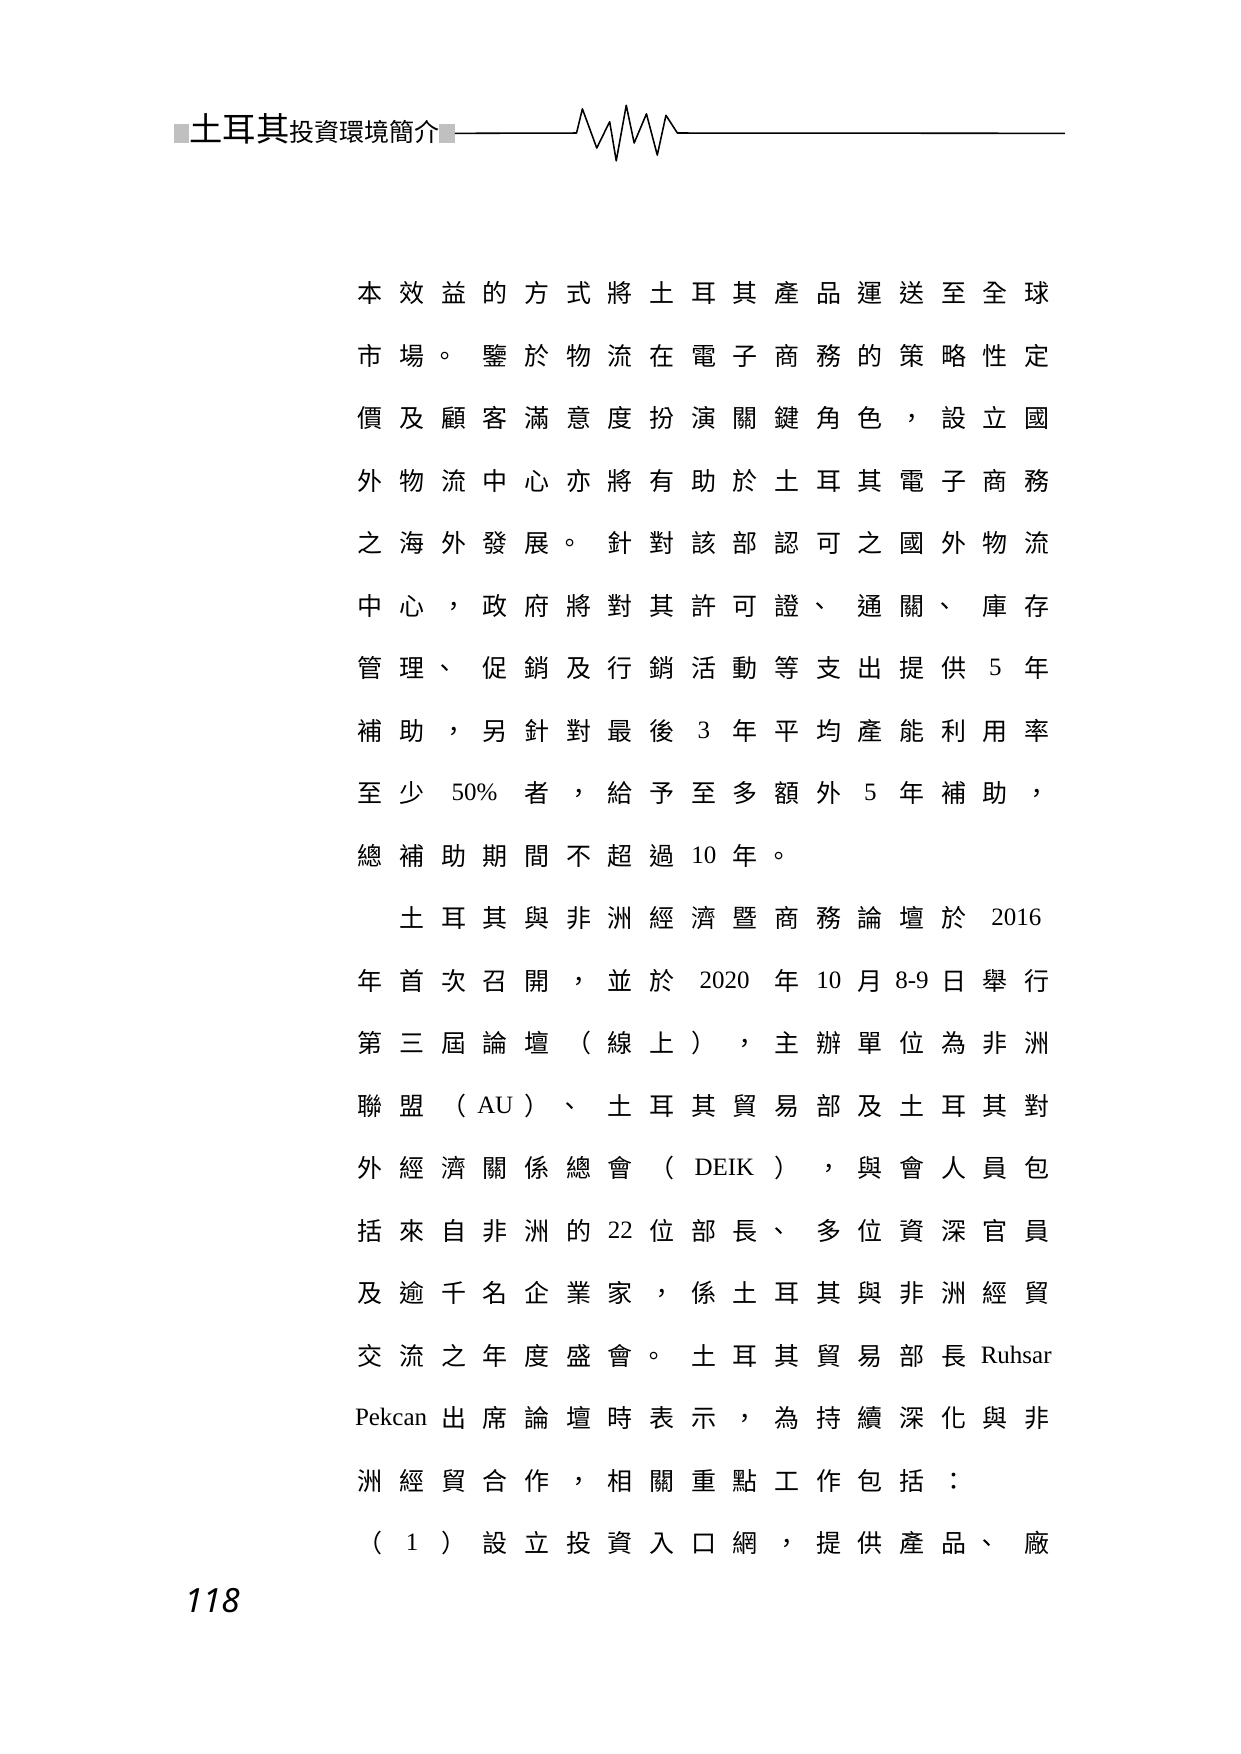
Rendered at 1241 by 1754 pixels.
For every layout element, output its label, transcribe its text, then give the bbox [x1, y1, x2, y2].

text 本效益的方式將土耳其產品運送至全球市場。鑒於物流在電子商務的策略性定價及顧客滿意度扮演關鍵角色，設立國外物流中心亦將有助於土耳其電子商務之海外發展。針對該部認可之國外物流中心，政府將對其許可證、通關、庫存管理、促銷及行銷活動等支出提供5年補助，另針對最後3年平均產能利用率至少50%者，給予至多額外5年補助，總補助期間不超過10年。 [330, 250, 1058, 875]
text 土耳其與非洲經濟暨商務論壇於2016年首次召開，並於2020年10月8-9日舉行第三屆論壇（線上），主辦單位為非洲聯盟（AU）、土耳其貿易部及土耳其對外經濟關係總會（DEIK），與會人員包括來自非洲的22位部長、多位資深官員及逾千名企業家，係土耳其與非洲經貿交流之年度盛會。土耳其貿易部長Ruhsar Pekcan出席論壇時表示，為持續深化與非洲經貿合作，相關重點工作包括：（1）設立投資入口網，提供產品、廠 [330, 875, 1058, 1563]
